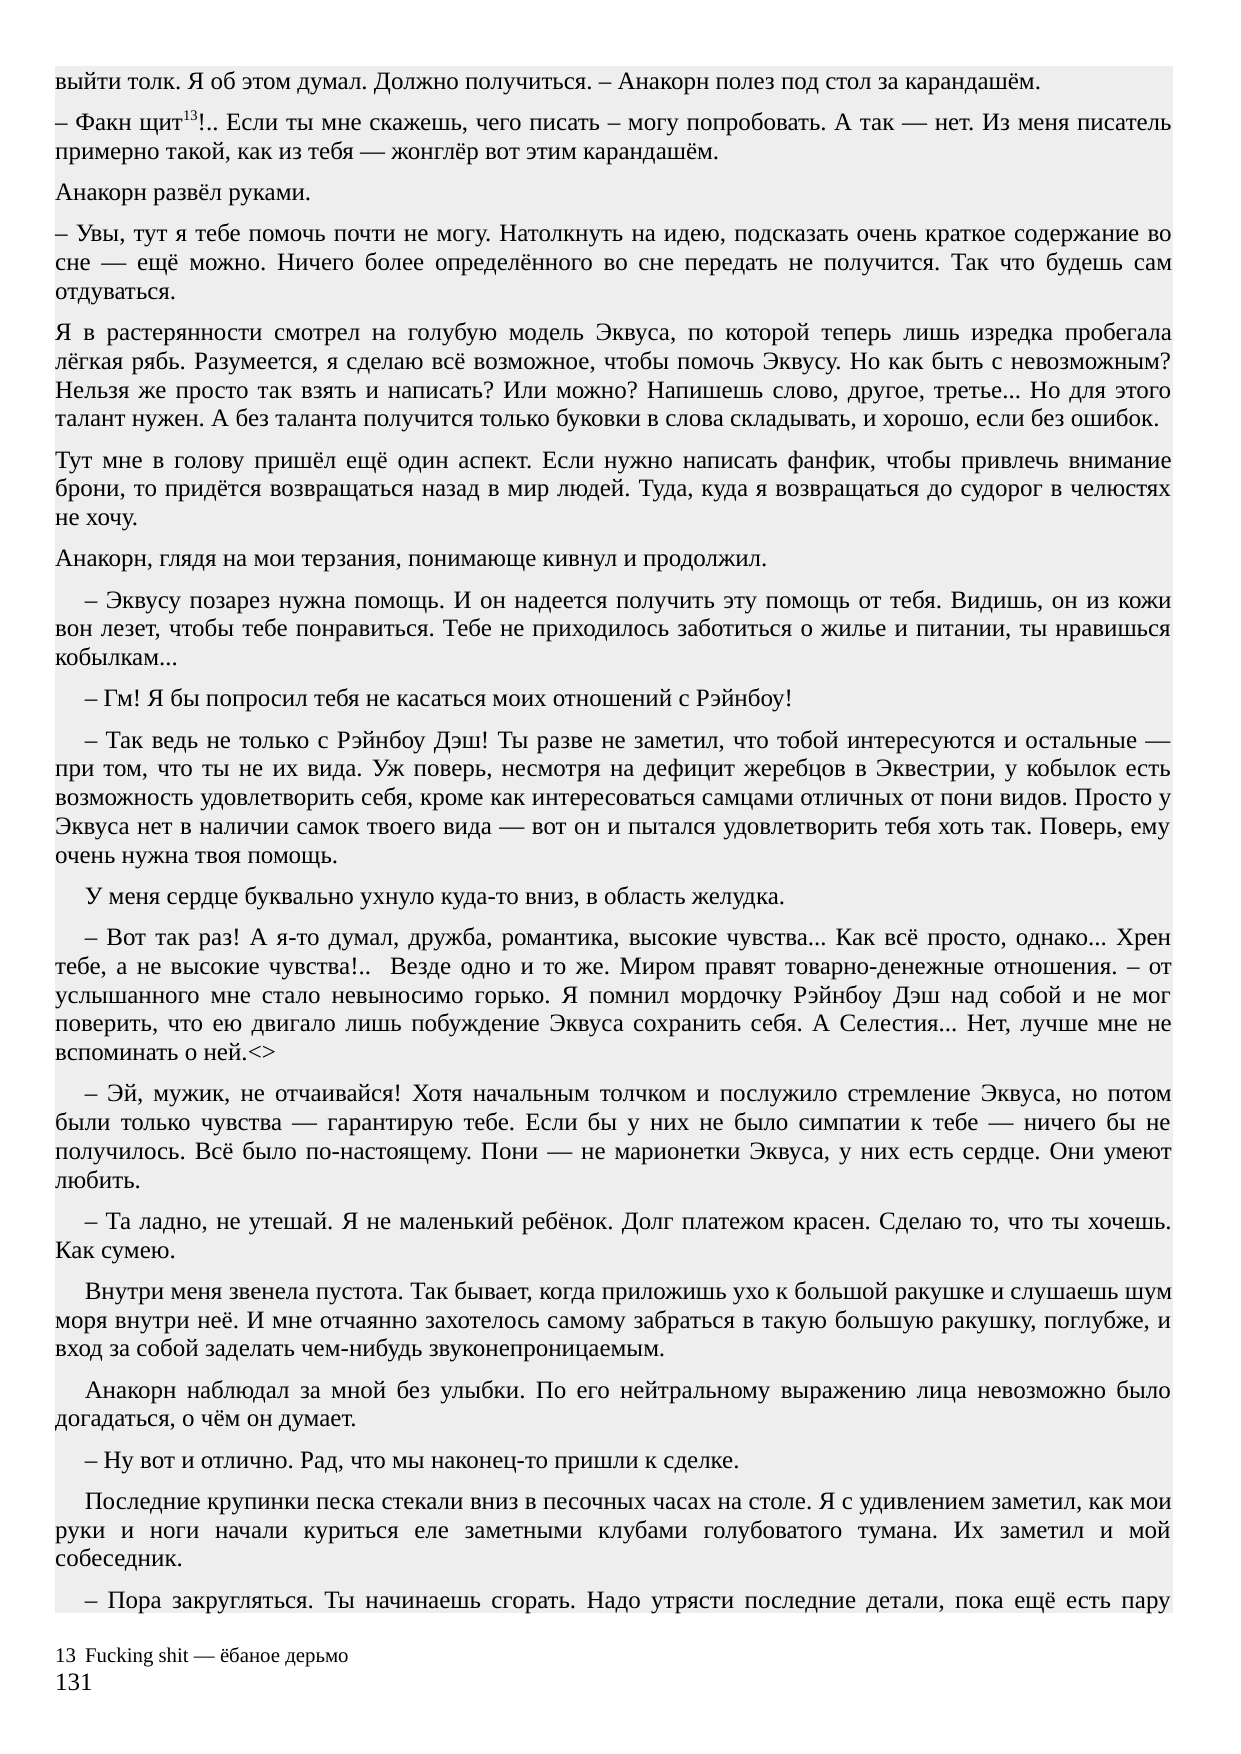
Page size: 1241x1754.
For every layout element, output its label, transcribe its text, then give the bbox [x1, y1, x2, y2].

text – Эквусу позарез нужна помощь. И он надеется получить эту помощь от тебя. Видишь, он из кожи вон лезет, чтобы тебе понравиться. Тебе не приходилось заботиться о жилье и питании, ты нравишься кобылкам... [55, 585, 1173, 671]
text У меня сердце буквально ухнуло куда-то вниз, в область желудка. [55, 881, 1173, 910]
text – Гм! Я бы попросил тебя не касаться моих отношений с Рэйнбоу! [55, 683, 1173, 712]
text Анакорн наблюдал за мной без улыбки. По его нейтральному выражению лица невозможно было догадаться, о чём он думает. [55, 1375, 1173, 1432]
text Анакорн, глядя на мои терзания, понимающе кивнул и продолжил. [55, 543, 1173, 572]
text Fucking shit — ёбаное дерьмо [55, 1642, 1173, 1667]
text Тут мне в голову пришёл ещё один аспект. Если нужно написать фанфик, чтобы привлечь внимание брони, то придётся возвращаться назад в мир людей. Туда, куда я возвращаться до судорог в челюстях не хочу. [55, 445, 1173, 531]
text – Так ведь не только с Рэйнбоу Дэш! Ты разве не заметил, что тобой интересуются и остальные — при том, что ты не их вида. Уж поверь, несмотря на дефицит жеребцов в Эквестрии, у кобылок есть возможность удовлетворить себя, кроме как интересоваться самцами отличных от пони видов. Просто у Эквуса нет в наличии самок твоего вида — вот он и пытался удовлетворить тебя хоть так. Поверь, ему очень нужна твоя помощь. [55, 725, 1173, 868]
text – Эй, мужик, не отчаивайся! Хотя начальным толчком и послужило стремление Эквуса, но потом были только чувства — гарантирую тебе. Если бы у них не было симпатии к тебе — ничего бы не получилось. Всё было по-настоящему. Пони — не марионетки Эквуса, у них есть сердце. Они умеют любить. [55, 1078, 1173, 1193]
text выйти толк. Я об этом думал. Должно получиться. – Анакорн полез под стол за карандашём. [55, 66, 1173, 95]
text – Пора закругляться. Ты начинаешь сгорать. Надо утрясти последние детали, пока ещё есть пару [55, 1585, 1173, 1613]
text Анакорн развёл руками. [55, 177, 1173, 206]
text Внутри меня звенела пустота. Так бывает, когда приложишь ухо к большой ракушке и слушаешь шум моря внутри неё. И мне отчаянно захотелось самому забраться в такую большую ракушку, поглубже, и вход за собой заделать чем-нибудь звуконепроницаемым. [55, 1276, 1173, 1362]
text Последние крупинки песка стекали вниз в песочных часах на столе. Я с удивлением заметил, как мои руки и ноги начали куриться еле заметными клубами голубоватого тумана. Их заметил и мой собеседник. [55, 1486, 1173, 1572]
text – Та ладно, не утешай. Я не маленький ребёнок. Долг платежом красен. Сделаю то, что ты хочешь. Как сумею. [55, 1206, 1173, 1263]
text – Факн щит!.. Если ты мне скажешь, чего писать – могу попробовать. А так — нет. Из меня писатель примерно такой, как из тебя — жонглёр вот этим карандашём. [55, 107, 1173, 165]
text – Вот так раз! А я-то думал, дружба, романтика, высокие чувства... Как всё просто, однако... Хрен тебе, а не высокие чувства!.. Везде одно и то же. Миром правят товарно-денежные отношения. – от услышанного мне стало невыносимо горько. Я помнил мордочку Рэйнбоу Дэш над собой и не мог поверить, что ею двигало лишь побуждение Эквуса сохранить себя. А Селестия... Нет, лучше мне не вспоминать о ней.<> [55, 922, 1173, 1066]
text – Увы, тут я тебе помочь почти не могу. Натолкнуть на идею, подсказать очень краткое содержание во сне — ещё можно. Ничего более определённого во сне передать не получится. Так что будешь сам отдуваться. [55, 218, 1173, 305]
text – Ну вот и отлично. Рад, что мы наконец-то пришли к сделке. [55, 1445, 1173, 1473]
text Я в растерянности смотрел на голубую модель Эквуса, по которой теперь лишь изредка пробегала лёгкая рябь. Разумеется, я сделаю всё возможное, чтобы помочь Эквусу. Но как быть с невозможным? Нельзя же просто так взять и написать? Или можно? Напишешь слово, другое, третье... Но для этого талант нужен. А без таланта получится только буковки в слова складывать, и хорошо, если без ошибок. [55, 317, 1173, 432]
